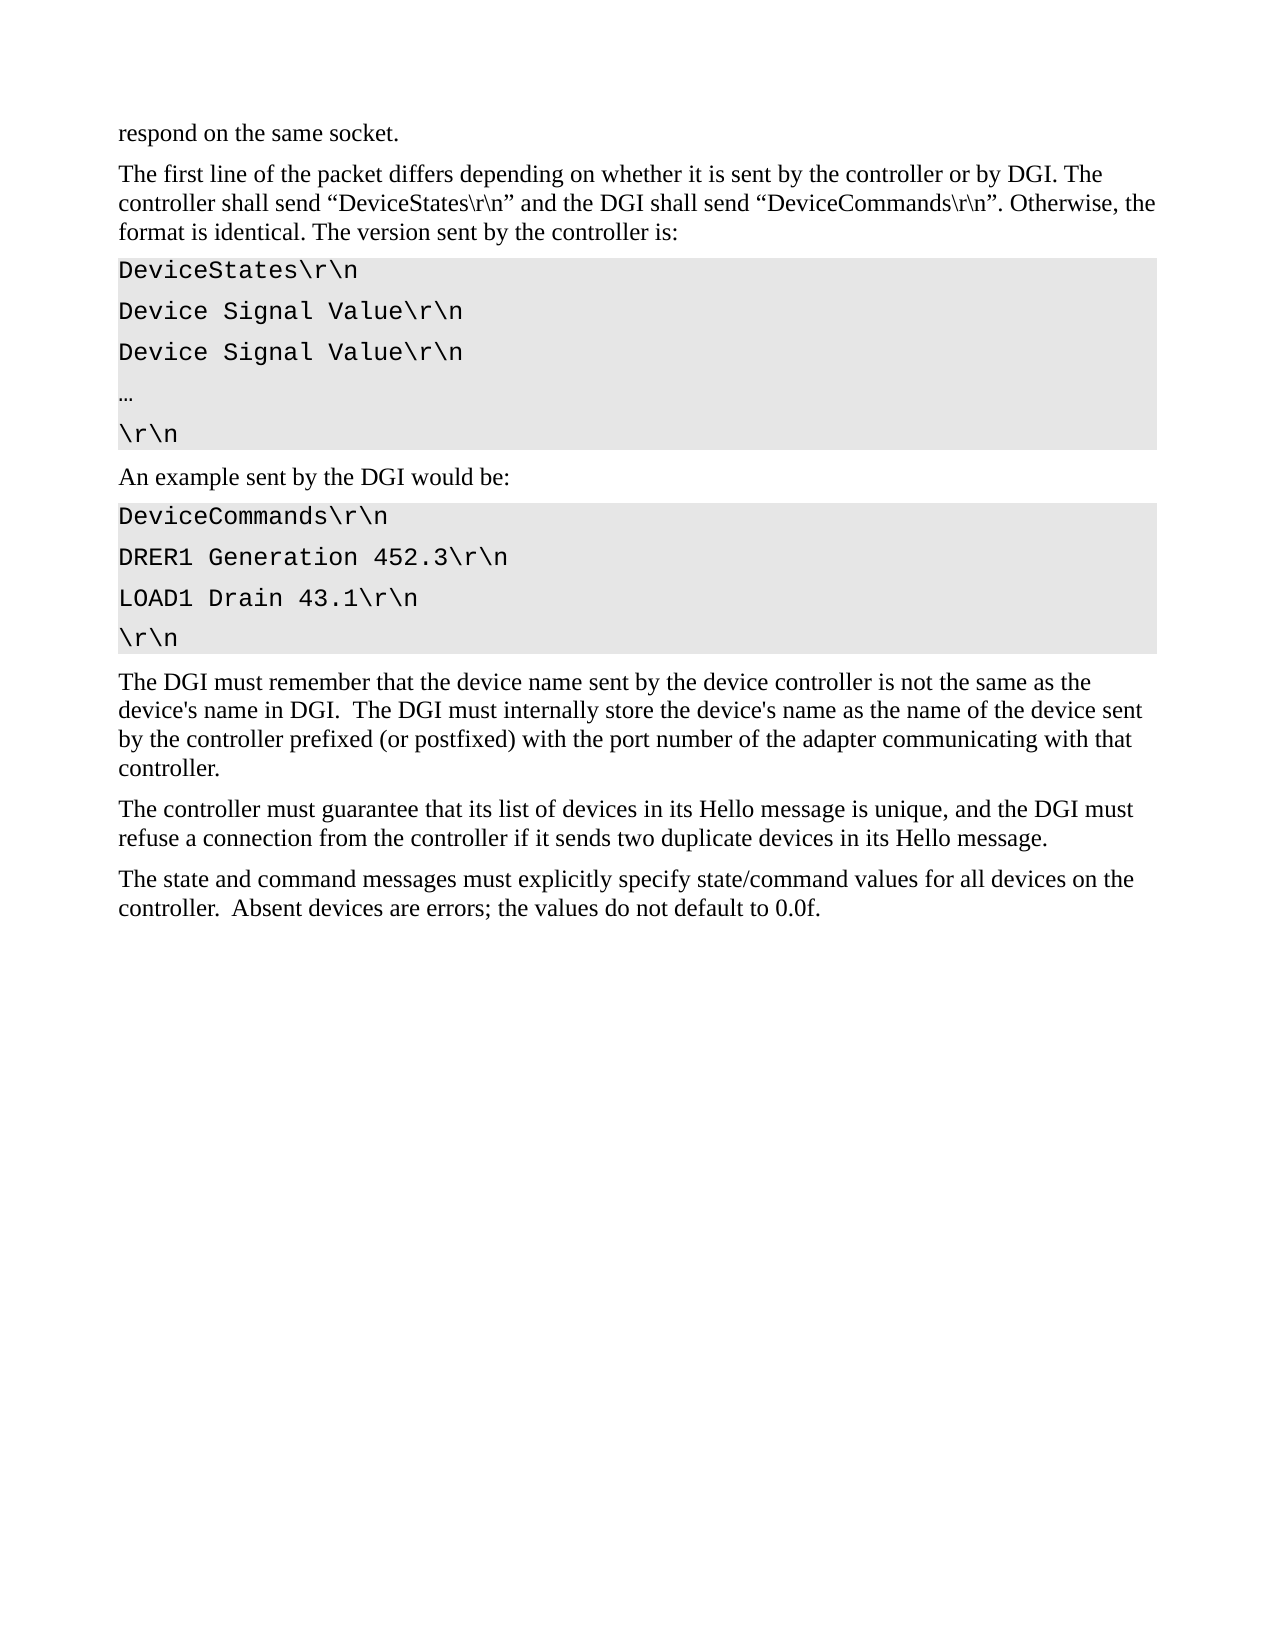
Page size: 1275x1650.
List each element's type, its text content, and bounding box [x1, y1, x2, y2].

text \r\n [118, 626, 1157, 654]
text The state and command messages must explicitly specify state/command values for all devices on the controller. Absent devices are errors; the values do not default to 0.0f. [118, 864, 1157, 922]
text DeviceStates\r\n [118, 258, 1157, 286]
text DeviceCommands\r\n [118, 503, 1157, 532]
text The controller must guarantee that its list of devices in its Hello message is unique, and the DGI must refuse a connection from the controller if it sends two duplicate devices in its Hello message. [118, 794, 1157, 852]
text LOAD1 Drain 43.1\r\n [118, 585, 1157, 613]
text Device Signal Value\r\n [118, 299, 1157, 327]
text … [118, 381, 1157, 409]
text The first line of the packet differs depending on whether it is sent by the controller or by DGI. The controller shall send “DeviceStates\r\n” and the DGI shall send “DeviceCommands\r\n”. Otherwise, the format is identical. The version sent by the controller is: [118, 159, 1157, 246]
text Device Signal Value\r\n [118, 340, 1157, 368]
text The DGI must remember that the device name sent by the device controller is not the same as the device's name in DGI. The DGI must internally store the device's name as the name of the device sent by the controller prefixed (or postfixed) with the port number of the adapter communicating with that controller. [118, 667, 1157, 782]
text DRER1 Generation 452.3\r\n [118, 544, 1157, 573]
text An example sent by the DGI would be: [118, 462, 1157, 491]
text \r\n [118, 421, 1157, 450]
text respond on the same socket. [118, 118, 1157, 147]
